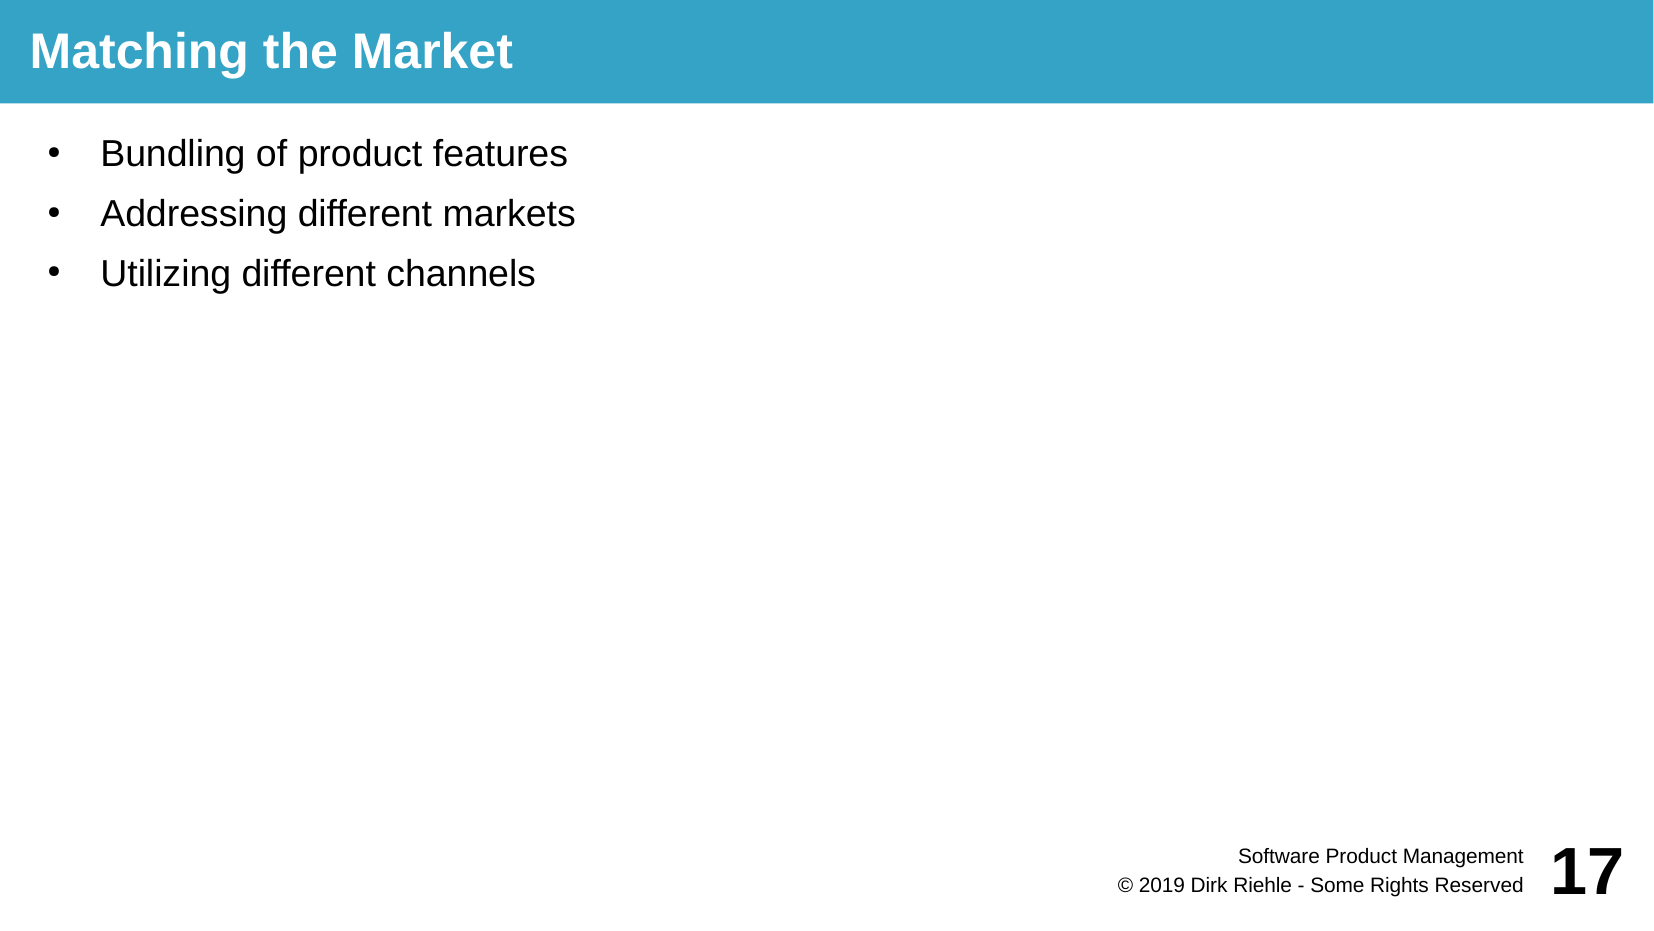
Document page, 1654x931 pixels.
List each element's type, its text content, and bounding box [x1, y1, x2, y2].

list Bundling of product features Addressing different markets Utilizing different channels [29, 132, 1625, 813]
title Matching the Market [0, 0, 1654, 104]
